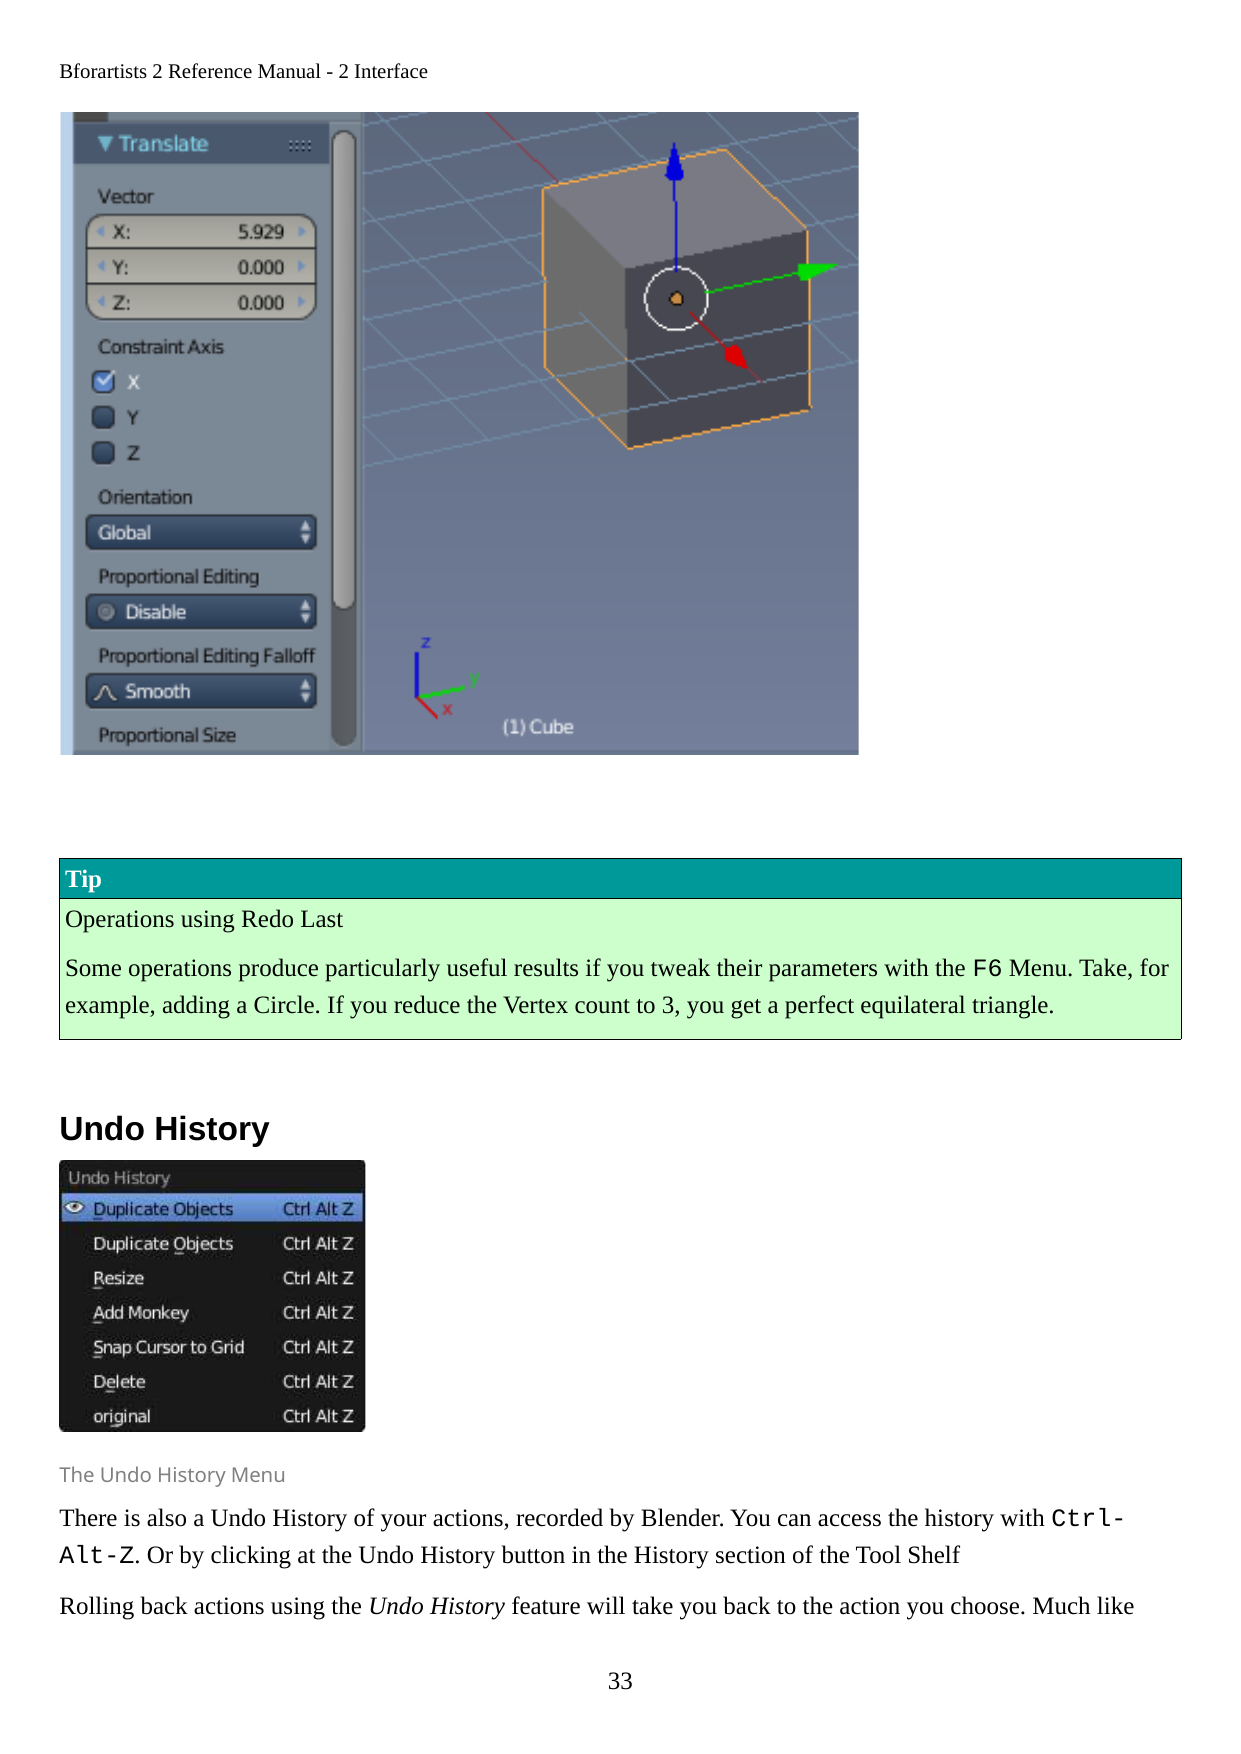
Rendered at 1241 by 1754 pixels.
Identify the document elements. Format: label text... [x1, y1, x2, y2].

text There is also a Undo History of your actions, recorded by Blender. You can access the history with Ctrl-Alt-Z. Or by clicking at the Undo History button in the History section of the Tool Shelf [59, 1503, 1181, 1571]
subtitle Undo History [59, 1109, 1181, 1147]
text The Undo History Menu [59, 1457, 1181, 1489]
table_cell Operations using Redo Last Some operations produce particularly useful results if you tweak their parameters with the F6 Menu. Take, for example, adding a Circle. If you reduce the Vertex count to 3, you get a perfect equilateral triangle. [60, 899, 1181, 1039]
text Rolling back actions using the Undo History feature will take you back to the action you choose. Much like [59, 1591, 1181, 1620]
picture [59, 112, 859, 755]
picture [59, 1160, 366, 1432]
table_header Tip [60, 859, 1181, 898]
